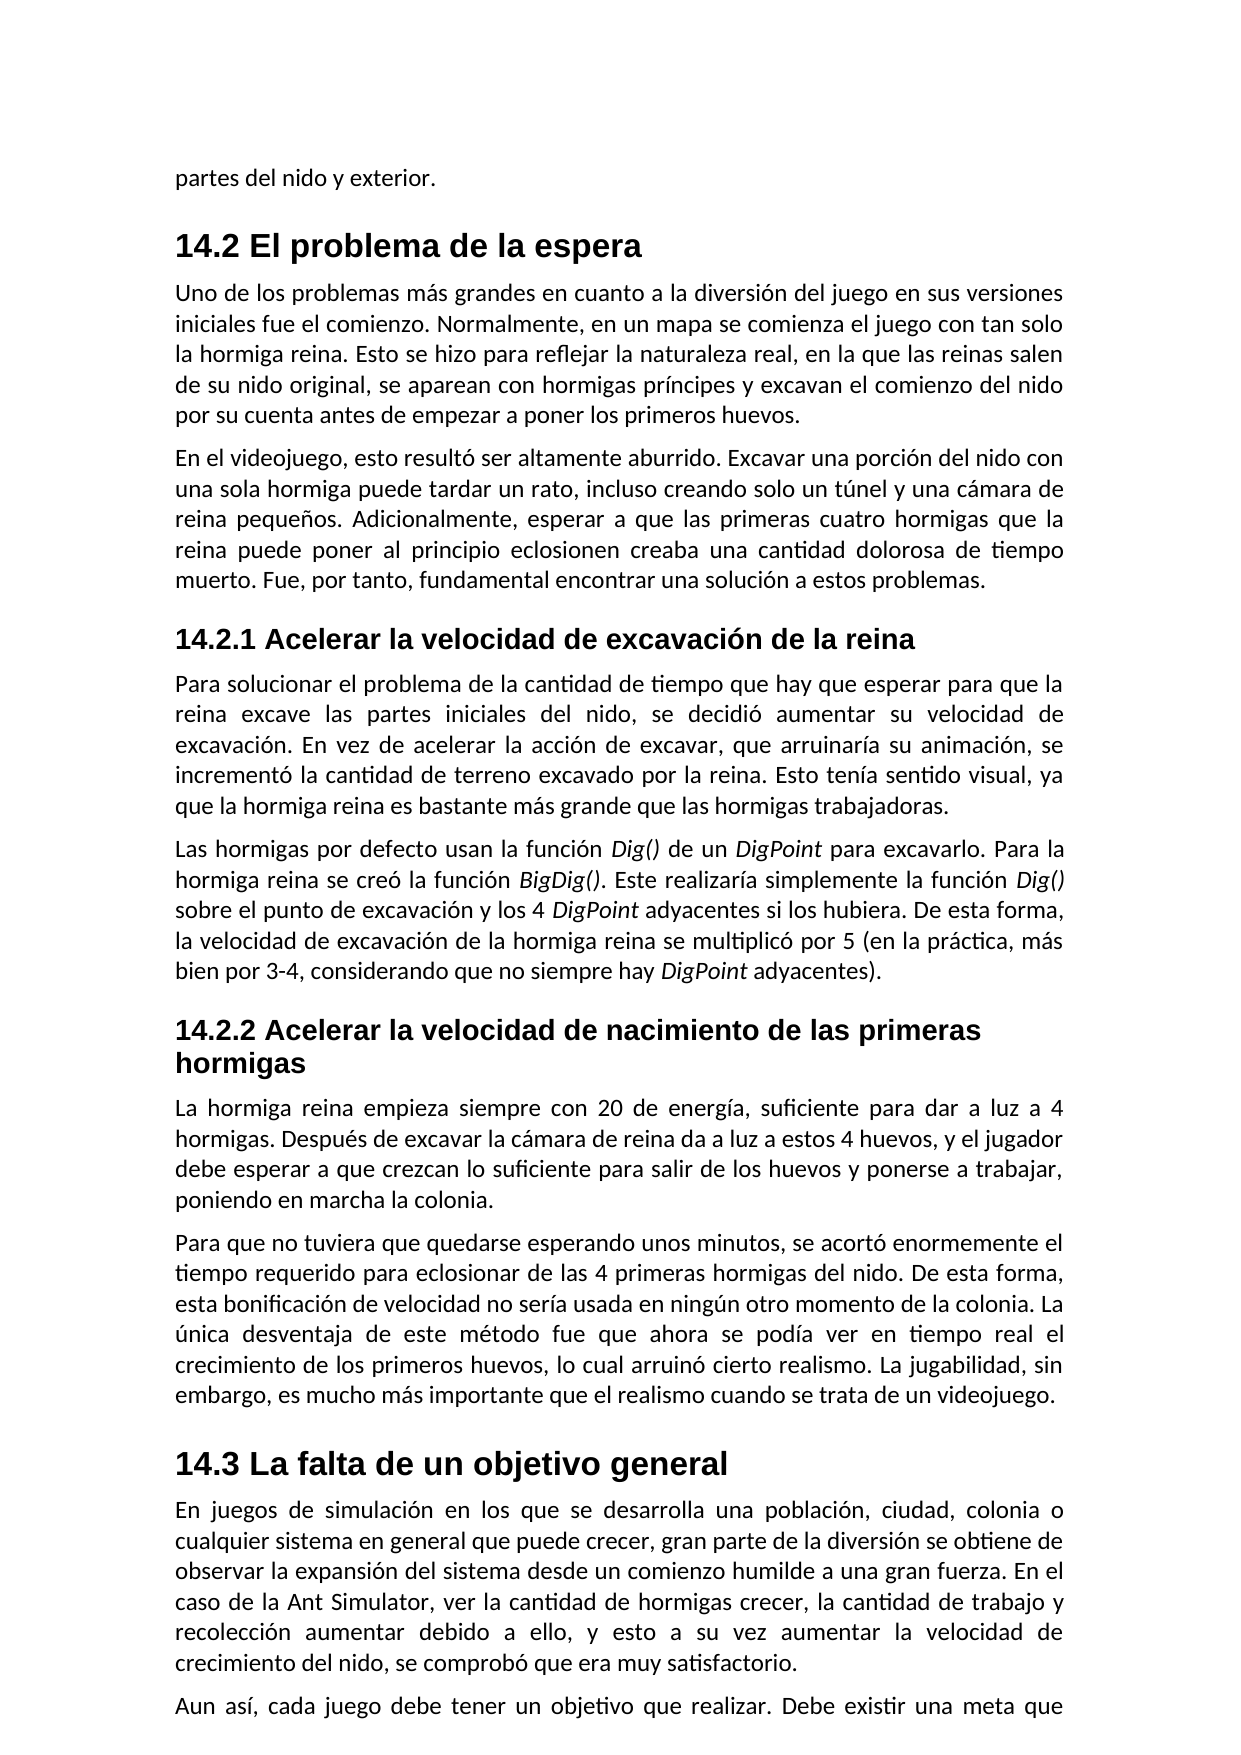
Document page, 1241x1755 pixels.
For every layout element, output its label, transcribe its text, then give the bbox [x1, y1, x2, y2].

subtitle El problema de la espera [175, 226, 1065, 265]
text Las hormigas por defecto usan la función Dig() de un DigPoint para excavarlo. Para la hormiga reina se creó la función BigDig(). Este realizaría simplemente la función Dig() sobre el punto de excavación y los 4 DigPoint adyacentes si los hubiera. De esta forma, la velocidad de excavación de la hormiga reina se multiplicó por 5 (en la práctica, más bien por 3-4, considerando que no siempre hay DigPoint adyacentes). [175, 833, 1065, 986]
text Aun así, cada juego debe tener un objetivo que realizar. Debe existir una meta que [175, 1690, 1065, 1721]
text En el videojuego, esto resultó ser altamente aburrido. Excavar una porción del nido con una sola hormiga puede tardar un rato, incluso creando solo un túnel y una cámara de reina pequeños. Adicionalmente, esperar a que las primeras cuatro hormigas que la reina puede poner al principio eclosionen creaba una cantidad dolorosa de tiempo muerto. Fue, por tanto, fundamental encontrar una solución a estos problemas. [175, 442, 1065, 595]
text Para que no tuviera que quedarse esperando unos minutos, se acortó enormemente el tiempo requerido para eclosionar de las 4 primeras hormigas del nido. De esta forma, esta bonificación de velocidad no sería usada en ningún otro momento de la colonia. La única desventaja de este método fue que ahora se podía ver en tiempo real el crecimiento de los primeros huevos, lo cual arruinó cierto realismo. La jugabilidad, sin embargo, es mucho más importante que el realismo cuando se trata de un videojuego. [175, 1227, 1065, 1410]
text Uno de los problemas más grandes en cuanto a la diversión del juego en sus versiones iniciales fue el comienzo. Normalmente, en un mapa se comienza el juego con tan solo la hormiga reina. Esto se hizo para reflejar la naturaleza real, en la que las reinas salen de su nido original, se aparean con hormigas príncipes y excavan el comienzo del nido por su cuenta antes de empezar a poner los primeros huevos. [175, 277, 1065, 430]
subtitle Acelerar la velocidad de nacimiento de las primeras hormigas [175, 1013, 1065, 1080]
text partes del nido y exterior. [175, 162, 1065, 193]
text En juegos de simulación en los que se desarrolla una población, ciudad, colonia o cualquier sistema en general que puede crecer, gran parte de la diversión se obtiene de observar la expansión del sistema desde un comienzo humilde a una gran fuerza. En el caso de la Ant Simulator, ver la cantidad de hormigas crecer, la cantidad de trabajo y recolección aumentar debido a ello, y esto a su vez aumentar la velocidad de crecimiento del nido, se comprobó que era muy satisfactorio. [175, 1494, 1065, 1678]
subtitle La falta de un objetivo general [175, 1443, 1065, 1482]
text Para solucionar el problema de la cantidad de tiempo que hay que esperar para que la reina excave las partes iniciales del nido, se decidió aumentar su velocidad de excavación. En vez de acelerar la acción de excavar, que arruinaría su animación, se incrementó la cantidad de terreno excavado por la reina. Esto tenía sentido visual, ya que la hormiga reina es bastante más grande que las hormigas trabajadoras. [175, 668, 1065, 821]
text La hormiga reina empieza siempre con 20 de energía, suficiente para dar a luz a 4 hormigas. Después de excavar la cámara de reina da a luz a estos 4 huevos, y el jugador debe esperar a que crezcan lo suficiente para salir de los huevos y ponerse a trabajar, poniendo en marcha la colonia. [175, 1092, 1065, 1214]
subtitle Acelerar la velocidad de excavación de la reina [175, 622, 1065, 656]
